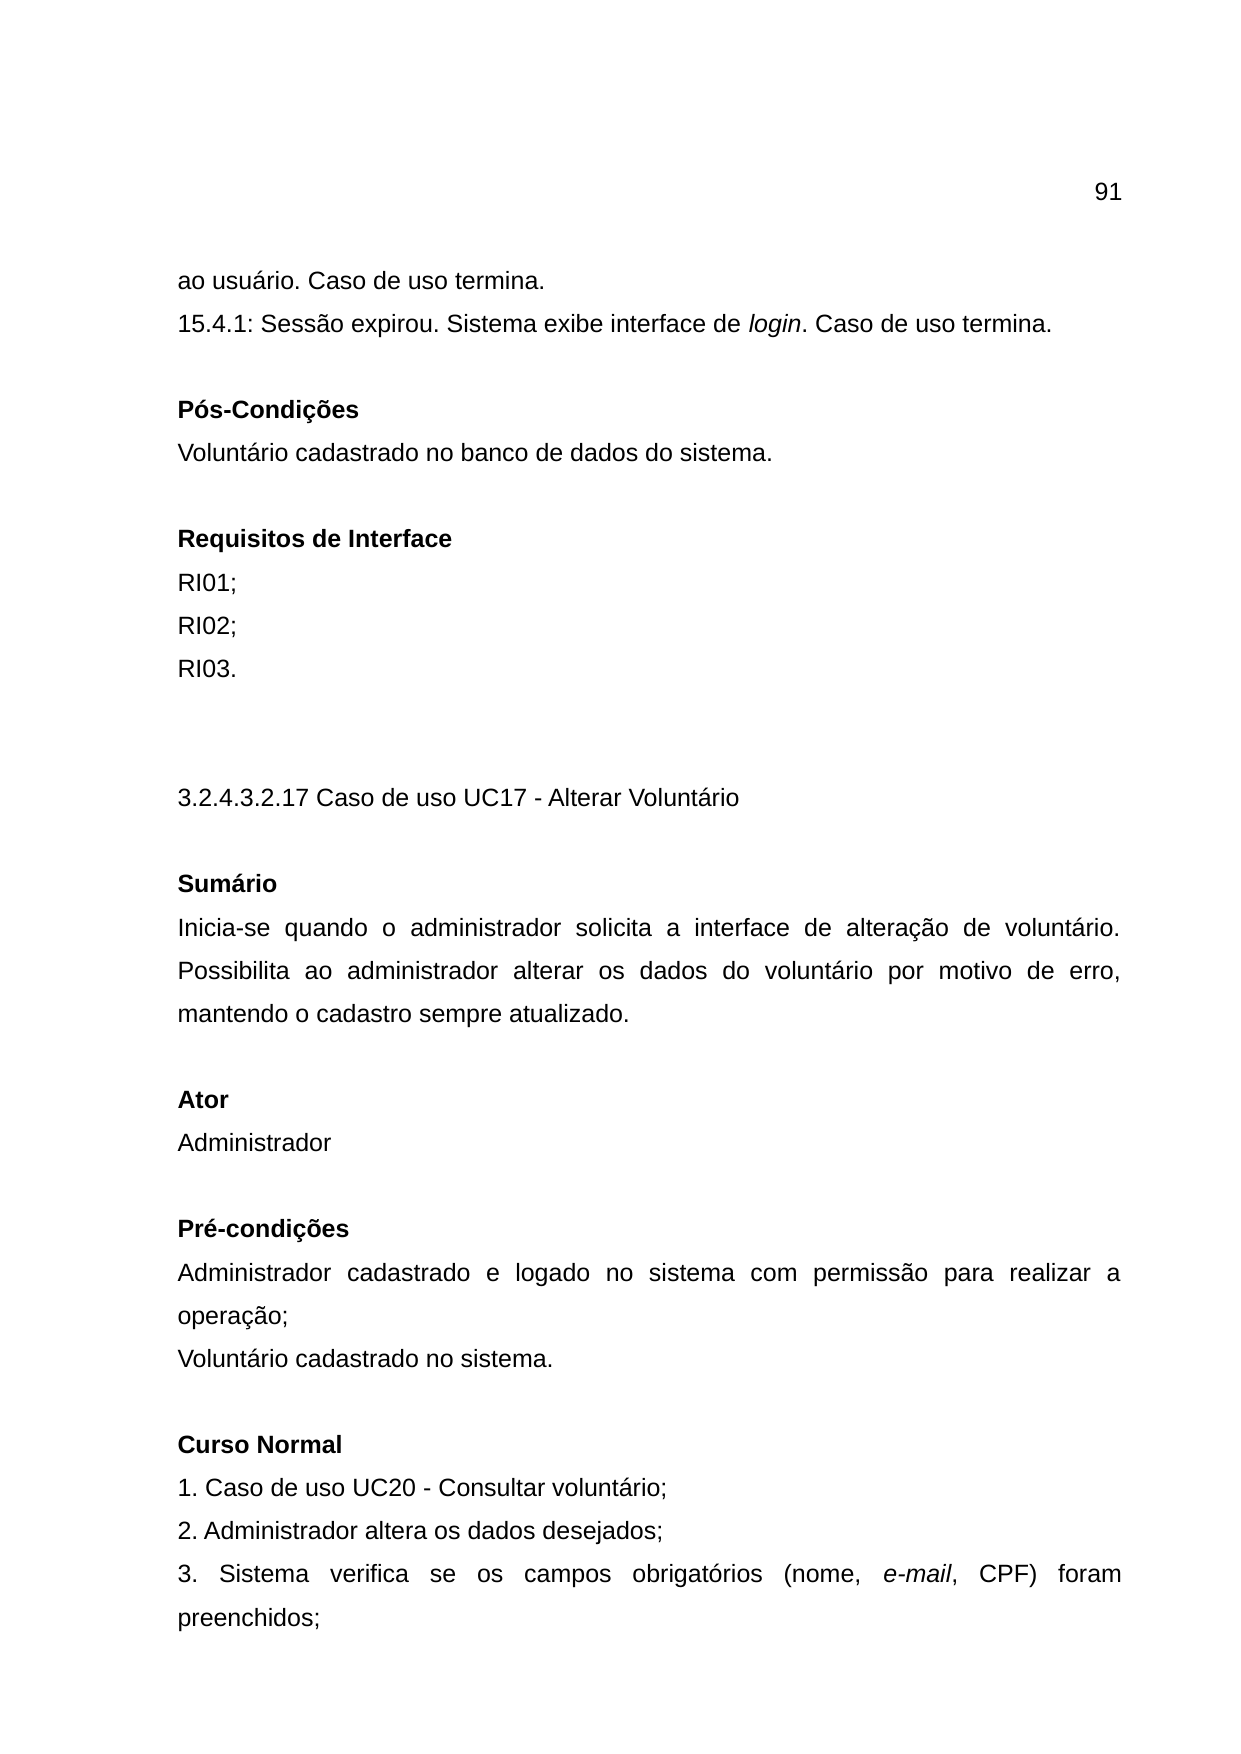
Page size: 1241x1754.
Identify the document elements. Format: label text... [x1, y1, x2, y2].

text ao usuário. Caso de uso termina. [177, 266, 1122, 294]
text RI01; [177, 568, 1122, 596]
text Voluntário cadastrado no banco de dados do sistema. [177, 438, 1122, 467]
text Administrador cadastrado e logado no sistema com permissão para realizar a operação; [177, 1258, 1122, 1329]
text 1. Caso de uso UC20 - Consultar voluntário; [177, 1473, 1122, 1502]
text Curso Normal [177, 1430, 1122, 1459]
text Sumário [177, 869, 1122, 898]
text Pré-condições [177, 1214, 1122, 1243]
text Inicia-se quando o administrador solicita a interface de alteração de voluntário. Possibilita ao administrador alterar os dados do voluntário por motivo de erro, mantendo o cadastro sempre atualizado. [177, 913, 1122, 1028]
text Requisitos de Interface [177, 524, 1122, 553]
text RI03. [177, 654, 1122, 683]
text Voluntário cadastrado no sistema. [177, 1344, 1122, 1373]
text Ator [177, 1085, 1122, 1114]
text 3.2.4.3.2.17 Caso de uso UC17 - Alterar Voluntário [177, 783, 1122, 812]
text Pós-Condições [177, 395, 1122, 424]
text 2. Administrador altera os dados desejados; [177, 1516, 1122, 1545]
text RI02; [177, 611, 1122, 639]
text 15.4.1: Sessão expirou. Sistema exibe interface de login. Caso de uso termina. [177, 309, 1122, 338]
text Administrador [177, 1128, 1122, 1157]
text 3. Sistema verifica se os campos obrigatórios (nome, e-mail, CPF) foram preenchidos; [177, 1559, 1122, 1631]
